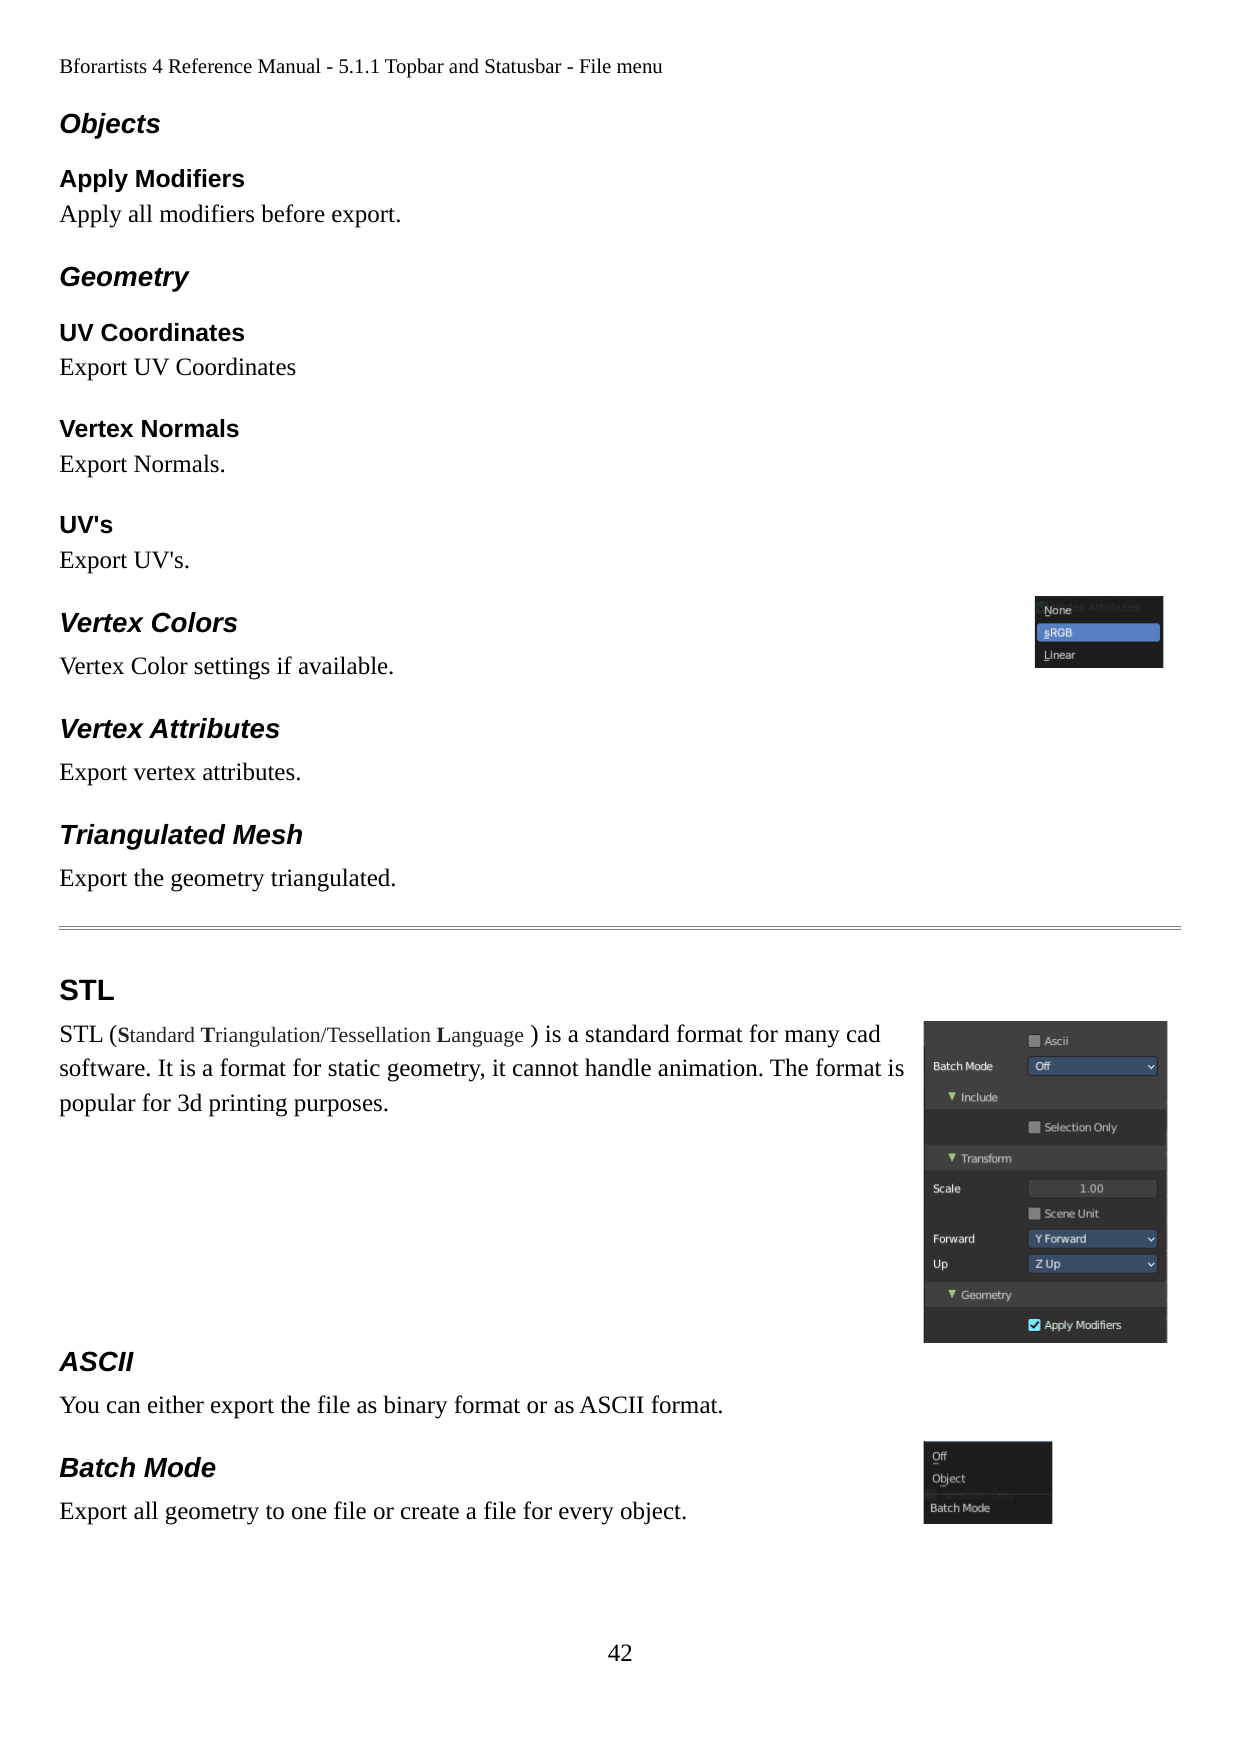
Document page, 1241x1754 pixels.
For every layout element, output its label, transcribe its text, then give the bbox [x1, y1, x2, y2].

subtitle Geometry [59, 261, 1181, 293]
subtitle UV Coordinates [59, 318, 1181, 346]
subtitle Vertex Colors [59, 607, 1034, 638]
picture [1034, 596, 1164, 668]
text Apply all modifiers before export. [59, 199, 1181, 228]
subtitle Batch Mode [59, 1452, 923, 1483]
text You can either export the file as binary format or as ASCII format. [59, 1390, 1181, 1419]
subtitle [1164, 607, 1181, 638]
text Export all geometry to one file or create a file for every object. [59, 1496, 1181, 1525]
text Export Normals. [59, 449, 1181, 477]
subtitle Triangulated Mesh [59, 818, 1181, 850]
picture [923, 1021, 1168, 1343]
text Vertex Color settings if available. [59, 651, 1181, 680]
subtitle [1053, 1452, 1181, 1483]
subtitle STL [59, 973, 1181, 1006]
subtitle Vertex Attributes [59, 713, 1181, 744]
text STL (Standard Triangulation/Tessellation Language ) is a standard format for many cad software. It is a format for static geometry, it cannot handle animation. The format is popular for 3d printing purposes. [59, 1019, 1181, 1117]
text Export the geometry triangulated. [59, 863, 1181, 892]
subtitle Vertex Normals [59, 414, 1181, 442]
subtitle ASCII [59, 1346, 1181, 1378]
text Export vertex attributes. [59, 757, 1181, 786]
subtitle UV's [59, 510, 1181, 539]
text Export UV Coordinates [59, 352, 1181, 381]
subtitle Objects [59, 107, 1181, 139]
text Export UV's. [59, 545, 1181, 574]
picture [923, 1441, 1053, 1524]
subtitle Apply Modifiers [59, 164, 1181, 193]
